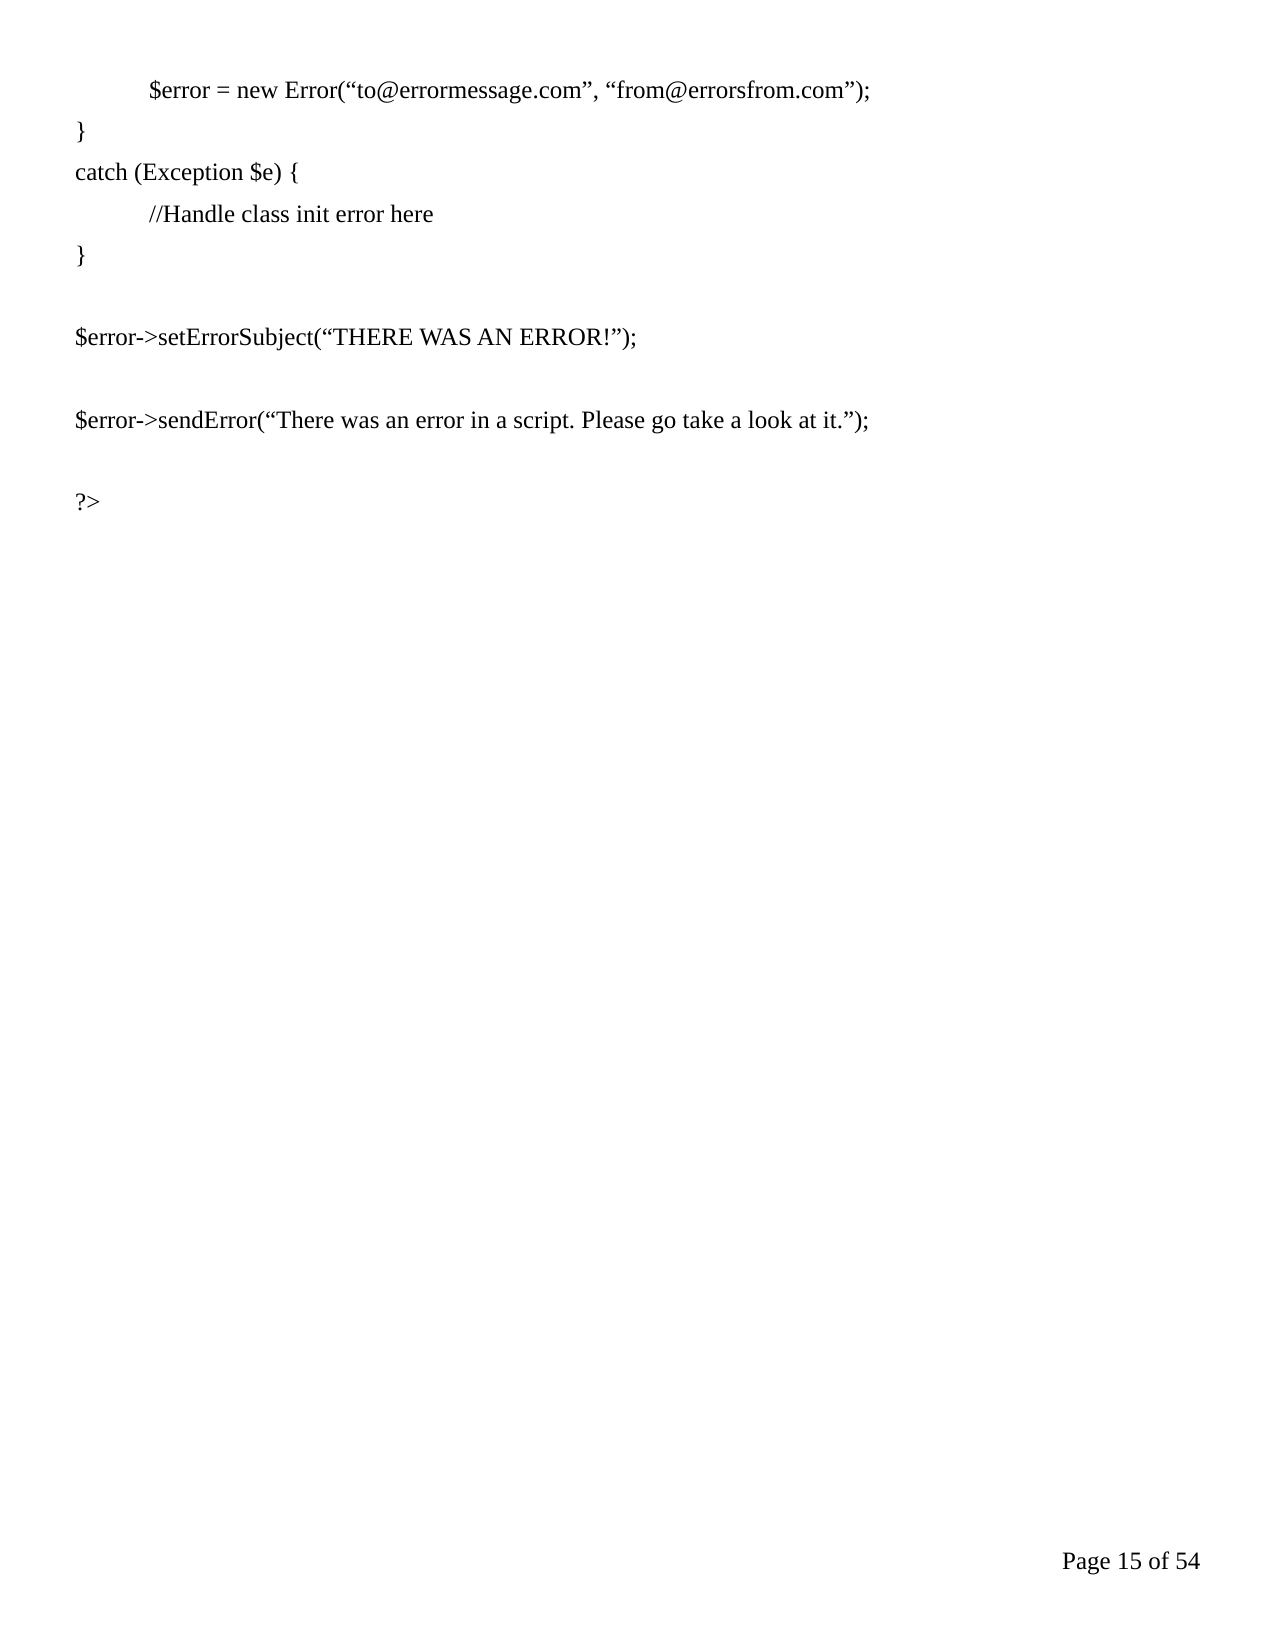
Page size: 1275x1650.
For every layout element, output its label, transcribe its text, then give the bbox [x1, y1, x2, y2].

text $error->sendError(“There was an error in a script. Please go take a look at it.”); [75, 405, 1200, 434]
text ?> [75, 487, 1200, 516]
text catch (Exception $e) { [75, 157, 1200, 186]
text $error->setErrorSubject(“THERE WAS AN ERROR!”); [75, 322, 1200, 351]
text $error = new Error(“to@errormessage.com”, “from@errorsfrom.com”); [75, 75, 1200, 104]
text //Handle class init error here [75, 199, 1200, 227]
text } [75, 116, 1200, 145]
text } [75, 240, 1200, 269]
